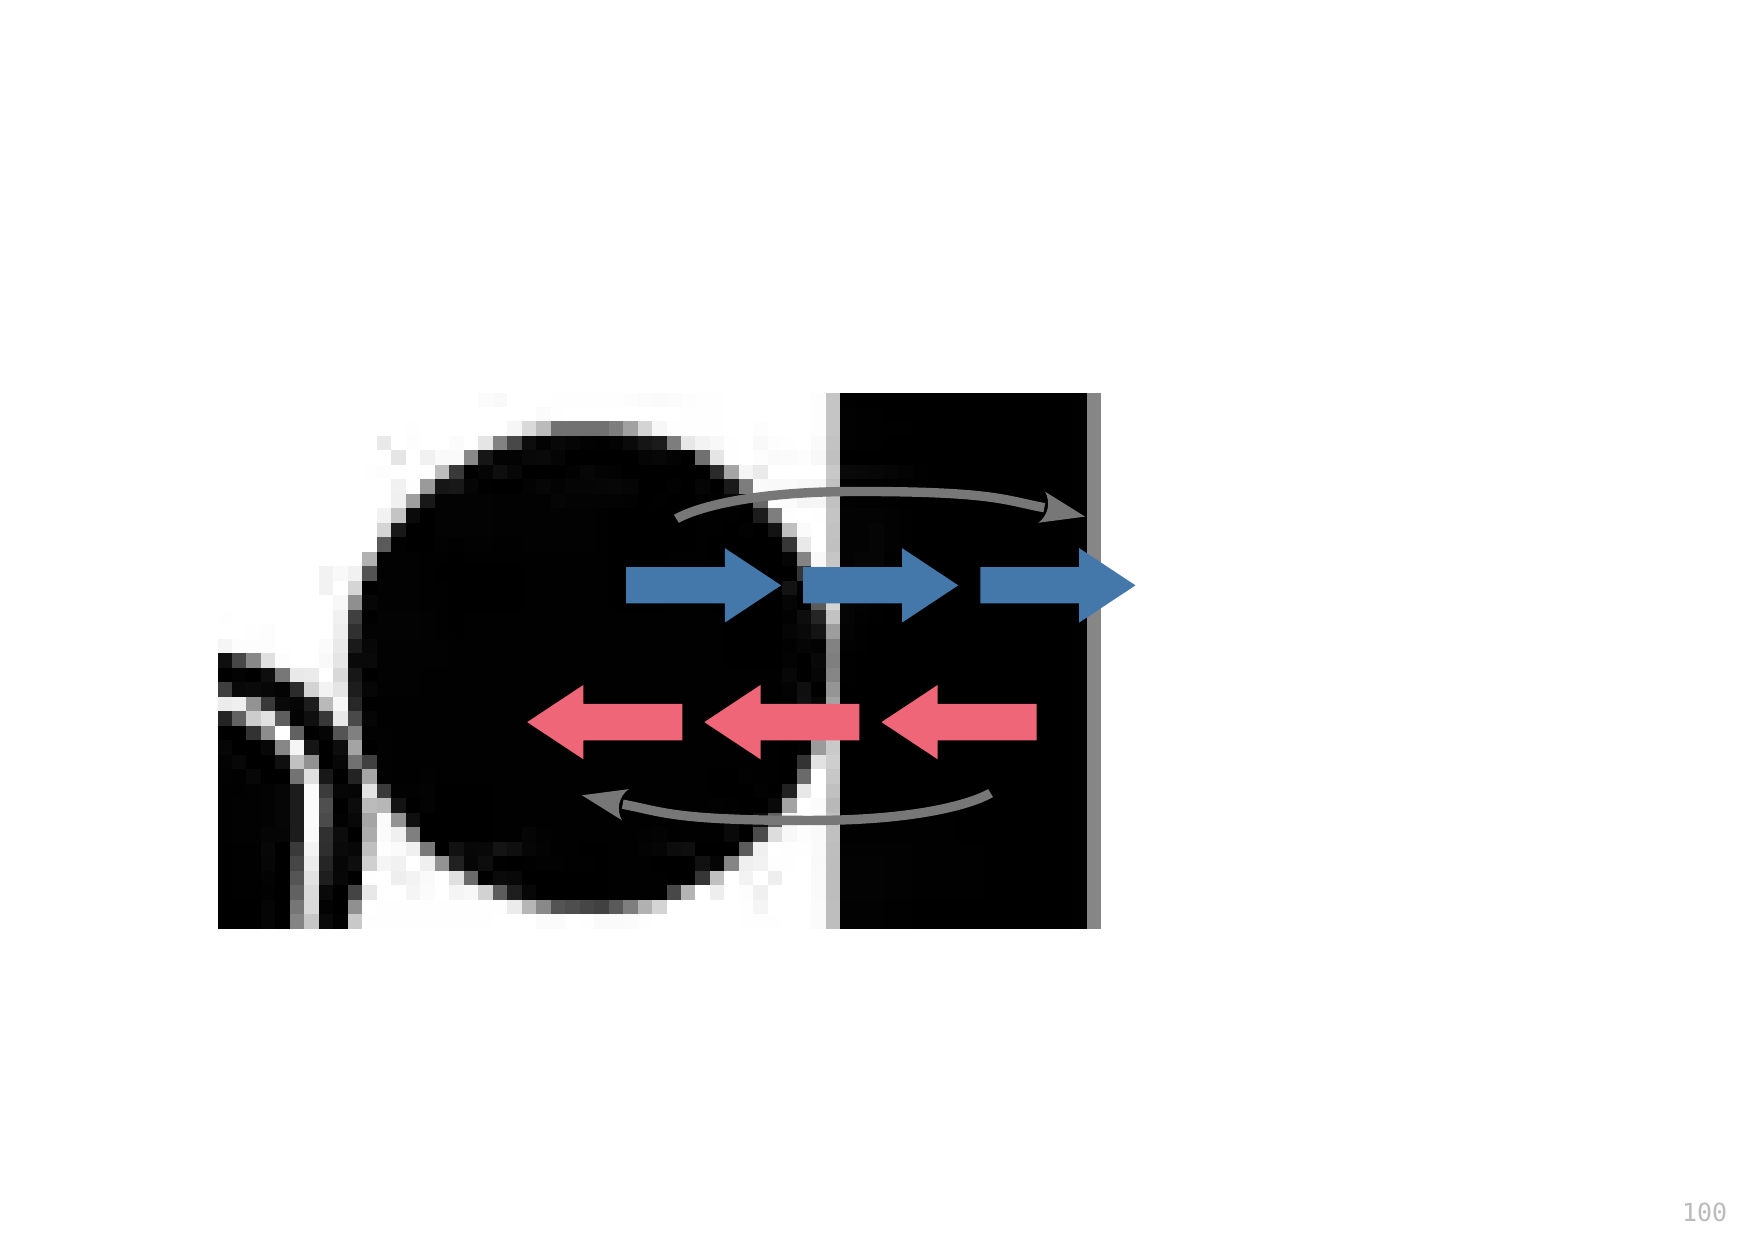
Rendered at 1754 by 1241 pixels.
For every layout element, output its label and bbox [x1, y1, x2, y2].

text_box [881, 684, 1037, 760]
text_box [803, 548, 959, 623]
text_box [704, 684, 860, 760]
text_box [527, 684, 683, 760]
picture [218, 393, 1116, 929]
text_box [980, 548, 1136, 623]
text_box [626, 548, 782, 623]
